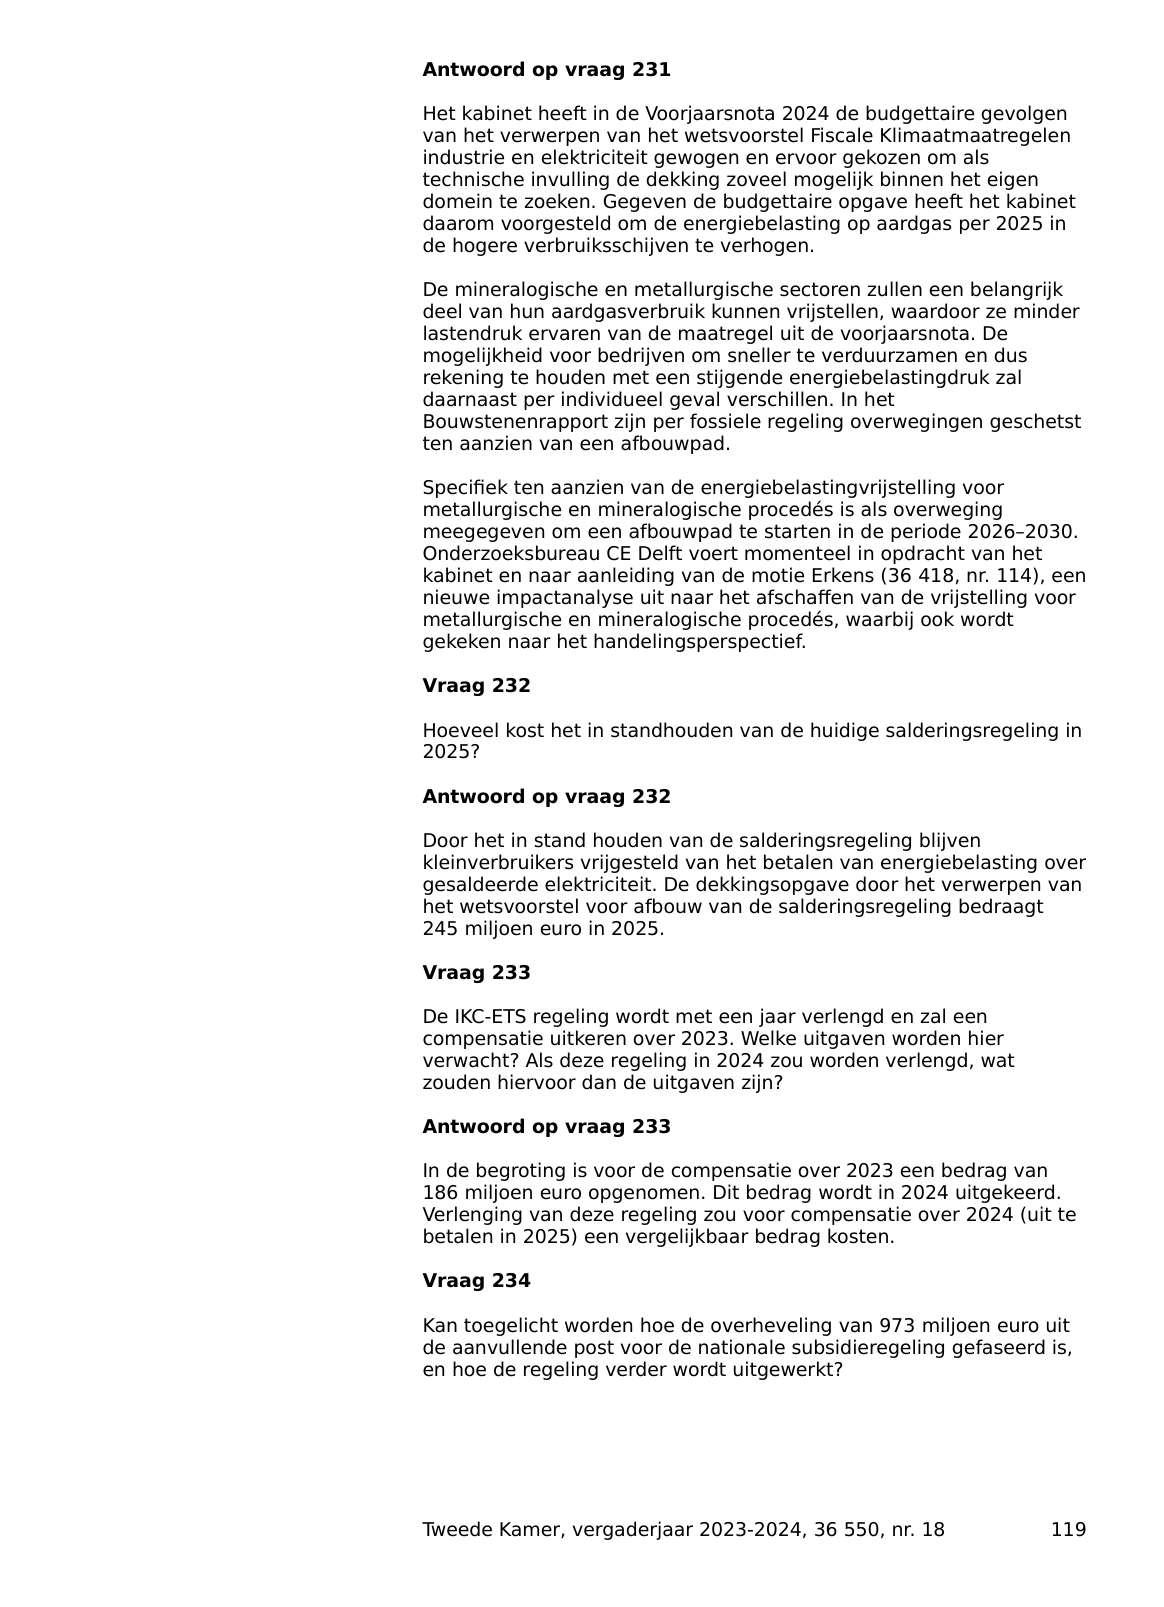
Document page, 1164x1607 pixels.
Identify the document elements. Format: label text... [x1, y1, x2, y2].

text In de begroting is voor de compensatie over 2023 een bedrag van 186 miljoen euro opgenomen. Dit bedrag wordt in 2024 uitgekeerd. Verlenging van deze regeling zou voor compensatie over 2024 (uit te betalen in 2025) een vergelijkbaar bedrag kosten. [422, 1160, 1087, 1248]
subtitle Vraag 232 [422, 675, 1087, 697]
subtitle Antwoord op vraag 233 [422, 1116, 1087, 1138]
subtitle Antwoord op vraag 232 [422, 786, 1087, 808]
text Door het in stand houden van de salderingsregeling blijven kleinverbruikers vrijgesteld van het betalen van energiebelasting over gesaldeerde elektriciteit. De dekkingsopgave door het verwerpen van het wetsvoorstel voor afbouw van de salderingsregeling bedraagt 245 miljoen euro in 2025. [422, 830, 1087, 940]
text De mineralogische en metallurgische sectoren zullen een belangrijk deel van hun aardgasverbruik kunnen vrijstellen, waardoor ze minder lastendruk ervaren van de maatregel uit de voorjaarsnota. De mogelijkheid voor bedrijven om sneller te verduurzamen en dus rekening te houden met een stijgende energiebelastingdruk zal daarnaast per individueel geval verschillen. In het Bouwstenenrapport zijn per fossiele regeling overwegingen geschetst ten aanzien van een afbouwpad. [422, 279, 1087, 455]
text De IKC-ETS regeling wordt met een jaar verlengd en zal een compensatie uitkeren over 2023. Welke uitgaven worden hier verwacht? Als deze regeling in 2024 zou worden verlengd, wat zouden hiervoor dan de uitgaven zijn? [422, 1006, 1087, 1094]
subtitle Vraag 234 [422, 1270, 1087, 1292]
text Het kabinet heeft in de Voorjaarsnota 2024 de budgettaire gevolgen van het verwerpen van het wetsvoorstel Fiscale Klimaatmaatregelen industrie en elektriciteit gewogen en ervoor gekozen om als technische invulling de dekking zoveel mogelijk binnen het eigen domein te zoeken. Gegeven de budgettaire opgave heeft het kabinet daarom voorgesteld om de energiebelasting op aardgas per 2025 in de hogere verbruiksschijven te verhogen. [422, 103, 1087, 257]
text Specifiek ten aanzien van de energiebelastingvrijstelling voor metallurgische en mineralogische procedés is als overweging meegegeven om een afbouwpad te starten in de periode 2026–2030. Onderzoeksbureau CE Delft voert momenteel in opdracht van het kabinet en naar aanleiding van de motie Erkens (36 418, nr. 114), een nieuwe impactanalyse uit naar het afschaffen van de vrijstelling voor metallurgische en mineralogische procedés, waarbij ook wordt gekeken naar het handelingsperspectief. [422, 477, 1087, 653]
subtitle Antwoord op vraag 231 [422, 59, 1087, 81]
text Kan toegelicht worden hoe de overheveling van 973 miljoen euro uit de aanvullende post voor de nationale subsidieregeling gefaseerd is, en hoe de regeling verder wordt uitgewerkt? [422, 1314, 1087, 1381]
text Hoeveel kost het in standhouden van de huidige salderingsregeling in 2025? [422, 719, 1087, 763]
subtitle Vraag 233 [422, 962, 1087, 984]
